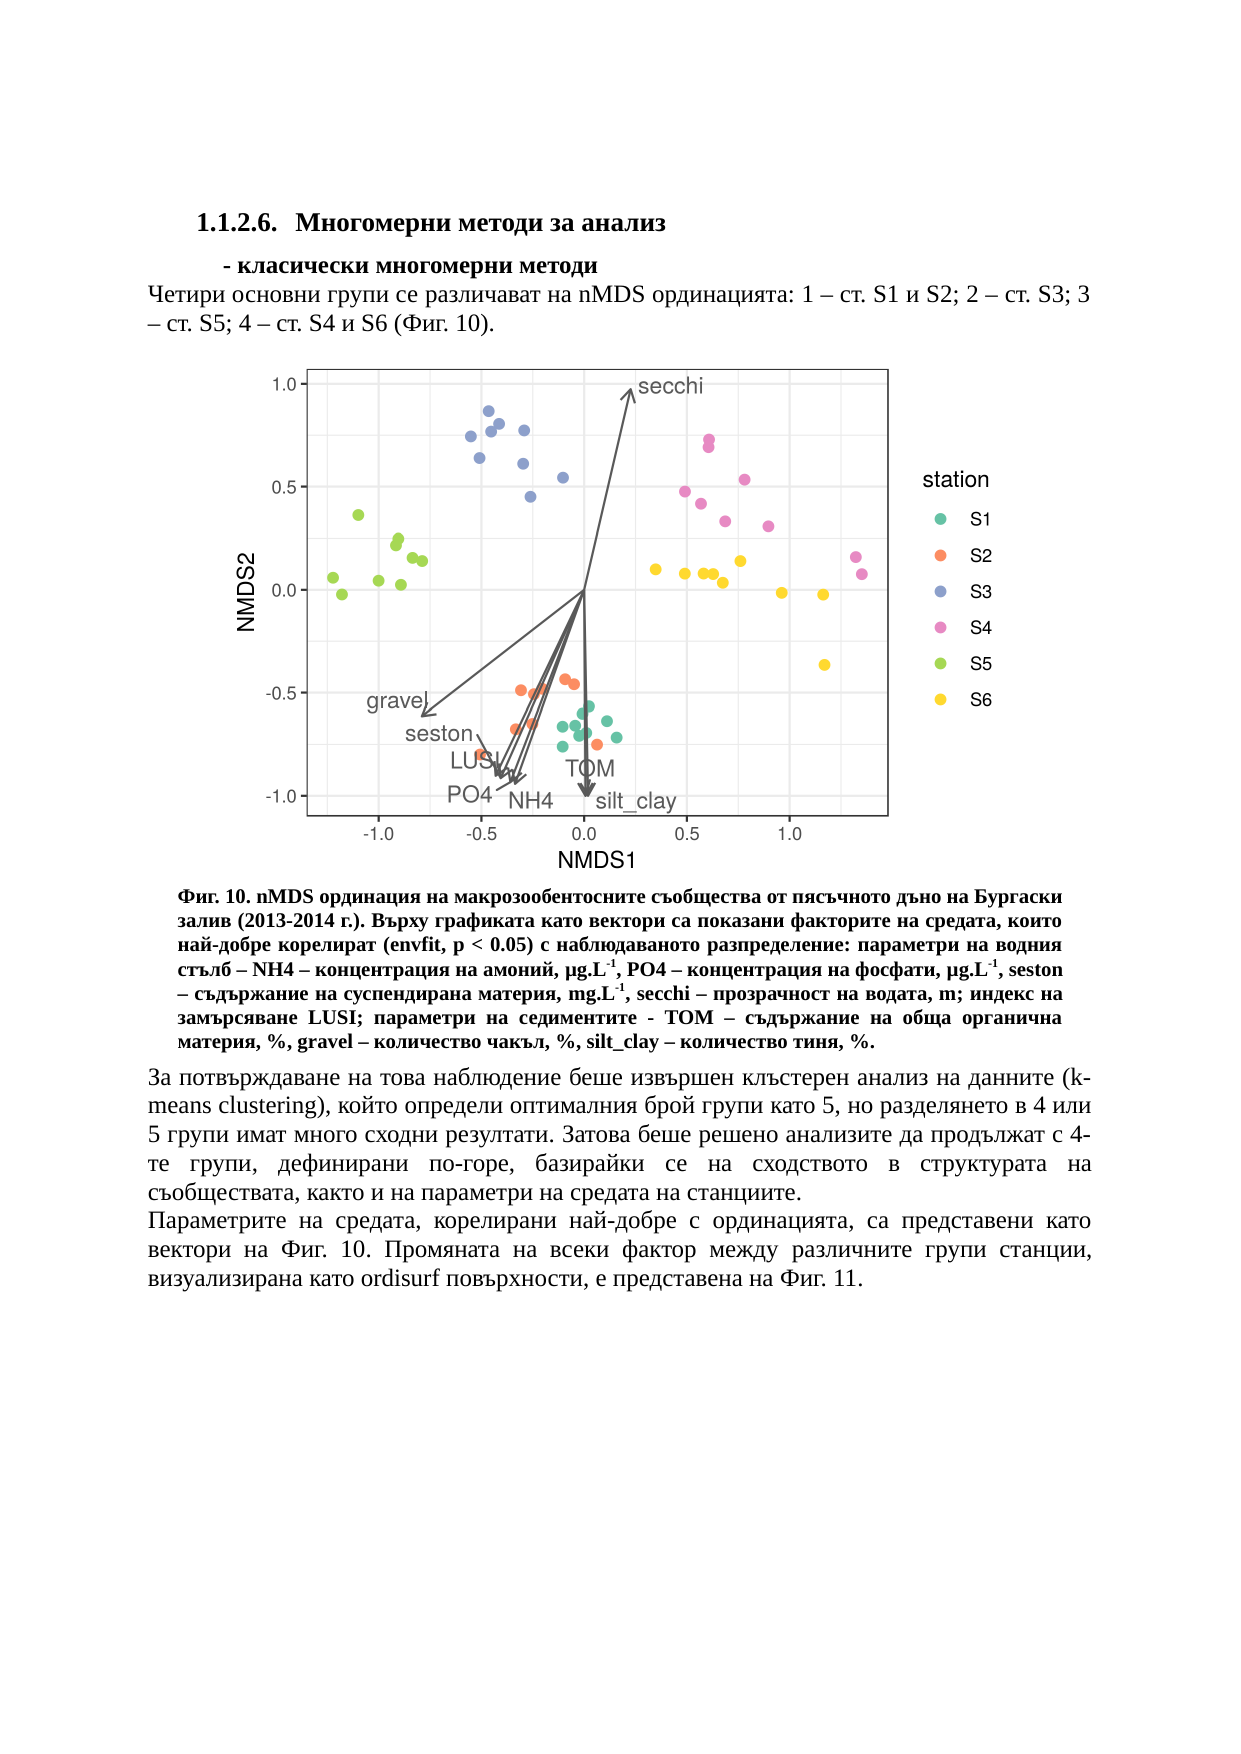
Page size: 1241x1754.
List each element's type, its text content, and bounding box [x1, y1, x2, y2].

subtitle Многомерни методи за анализ [266, 207, 1093, 238]
text - класически многомерни методи [148, 250, 1093, 279]
text Параметрите на средата, корелирани най-добре с ординацията, са представени като вектори на Фиг. 10. Промяната на всеки фактор между различните групи станции, визуализирана като ordisurf повърхности, е представена на Фиг. 11. [148, 1205, 1093, 1292]
text Фиг. 10. nMDS ординация на макрозообентосните съобщества от пясъчното дъно на Бургаски залив (2013-2014 г.). Върху графиката като вектори са показани факторите на средата, които най-добре корелират (envfit, p < 0.05) с наблюдаваното разпределение: параметри на водния стълб – NH4 – концентрация на амоний, µg.L-1, PO4 – концентрация на фосфати, µg.L-1, seston – съдържание на суспендирана материя, mg.L-1, secchi – прозрачност на водата, m; индекс на замърсяване LUSI; параметри на седиментите - TOM – съдържание на обща органична материя, %, gravel – количество чакъл, %, silt_clay – количество тиня, %. [177, 885, 1063, 1053]
text Четири основни групи се различават на nMDS ординацията: 1 – ст. S1 и S2; 2 – ст. S3; 3 – ст. S5; 4 – ст. S4 и S6 (Фиг. 10). [148, 279, 1093, 336]
picture [177, 357, 1063, 885]
text За потвърждаване на това наблюдение беше извършен клъстерен анализ на данните (k-means clustering), който определи оптималния брой групи като 5, но разделянето в 4 или 5 групи имат много сходни резултати. Затова беше решено анализите да продължат с 4-те групи, дефинирани по-горе, базирайки се на сходството в структурата на съобществата, както и на параметри на средата на станциите. [148, 336, 1093, 1205]
